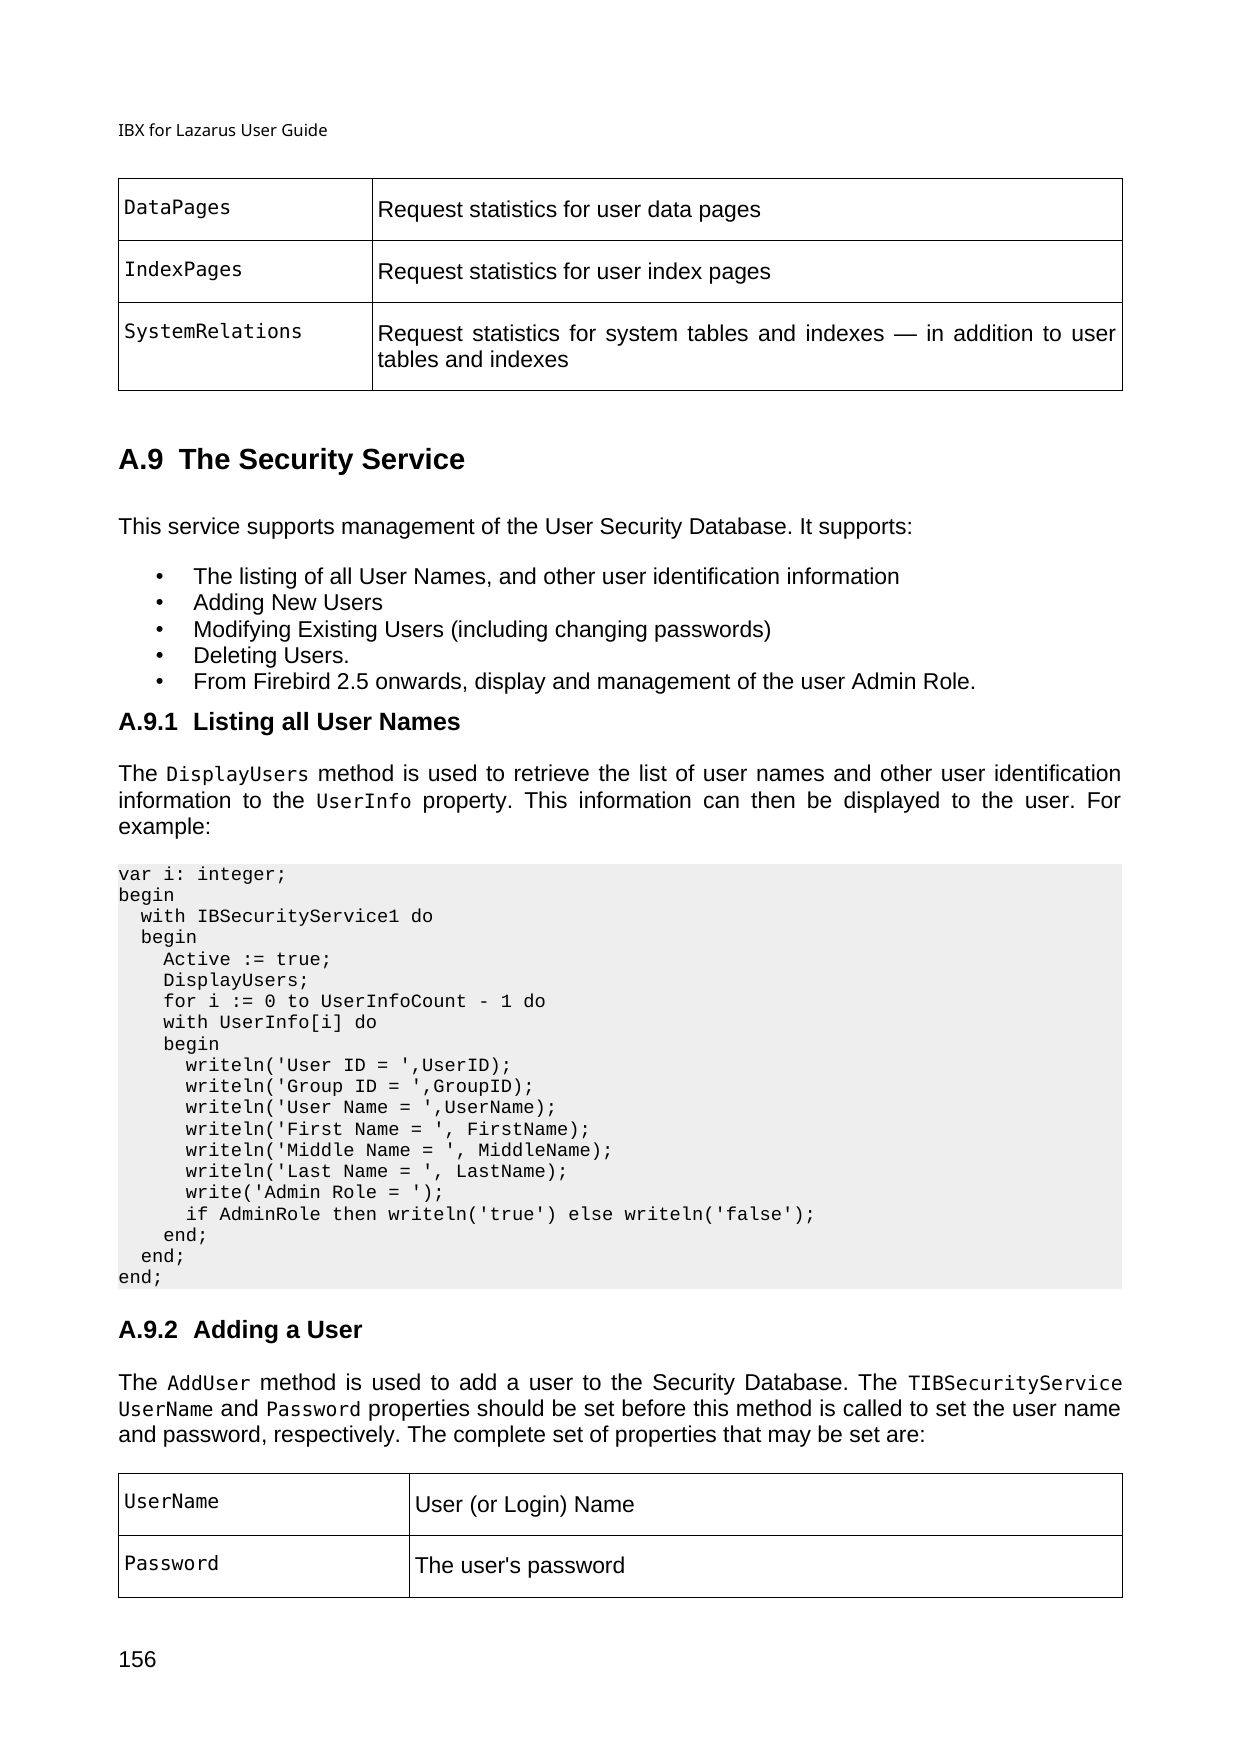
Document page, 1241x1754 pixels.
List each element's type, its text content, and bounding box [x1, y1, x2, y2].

text writeln('Middle Name = ', MiddleName); [118, 1141, 1122, 1162]
text write('Admin Role = '); [118, 1183, 1122, 1204]
text writeln('First Name = ', FirstName); [118, 1119, 1122, 1141]
list From Firebird 2.5 onwards, display and management of the user Admin Role. [156, 668, 1122, 695]
table_cell Request statistics for system tables and indexes — in addition to user tables and indexes [373, 303, 1122, 390]
text begin [118, 886, 1122, 907]
list Deleting Users. [156, 642, 1122, 668]
text with IBSecurityService1 do [118, 907, 1122, 928]
table_header User (or Login) Name [410, 1474, 1122, 1535]
text begin [118, 1034, 1122, 1056]
subtitle Adding a User [118, 1315, 1122, 1344]
table_cell Request statistics for user data pages [373, 179, 1122, 240]
subtitle The Security Service [118, 442, 1122, 476]
text end; [118, 1247, 1122, 1268]
text begin [118, 928, 1122, 949]
list Modifying Existing Users (including changing passwords) [156, 616, 1122, 642]
table_cell The user's password [410, 1536, 1122, 1597]
subtitle Listing all User Names [118, 707, 1122, 735]
text writeln('User Name = ',UserName); [118, 1098, 1122, 1119]
text for i := 0 to UserInfoCount - 1 do [118, 992, 1122, 1013]
text var i: integer; [118, 864, 1122, 886]
list The listing of all User Names, and other user identification information [156, 563, 1122, 589]
text DisplayUsers; [118, 971, 1122, 992]
text The AddUser method is used to add a user to the Security Database. The TIBSecurityService UserName and Password properties should be set before this method is called to set the user name and password, respectively. The complete set of properties that may be set are: [118, 1369, 1122, 1448]
table_header UserName [119, 1474, 409, 1535]
text writeln('User ID = ',UserID); [118, 1056, 1122, 1077]
table_cell DataPages [119, 179, 372, 240]
text Active := true; [118, 949, 1122, 971]
table_cell Request statistics for user index pages [373, 241, 1122, 302]
table_cell SystemRelations [119, 303, 372, 390]
text if AdminRole then writeln('true') else writeln('false'); [118, 1204, 1122, 1226]
text with UserInfo[i] do [118, 1013, 1122, 1034]
table_cell IndexPages [119, 241, 372, 302]
text The DisplayUsers method is used to retrieve the list of user names and other user identification information to the UserInfo property. This information can then be displayed to the user. For example: [118, 760, 1122, 839]
list Adding New Users [156, 589, 1122, 616]
text end; [118, 1268, 1122, 1289]
table_cell Password [119, 1536, 409, 1597]
text writeln('Group ID = ',GroupID); [118, 1077, 1122, 1098]
text end; [118, 1226, 1122, 1247]
text writeln('Last Name = ', LastName); [118, 1162, 1122, 1183]
text This service supports management of the User Security Database. It supports: [118, 513, 1122, 539]
